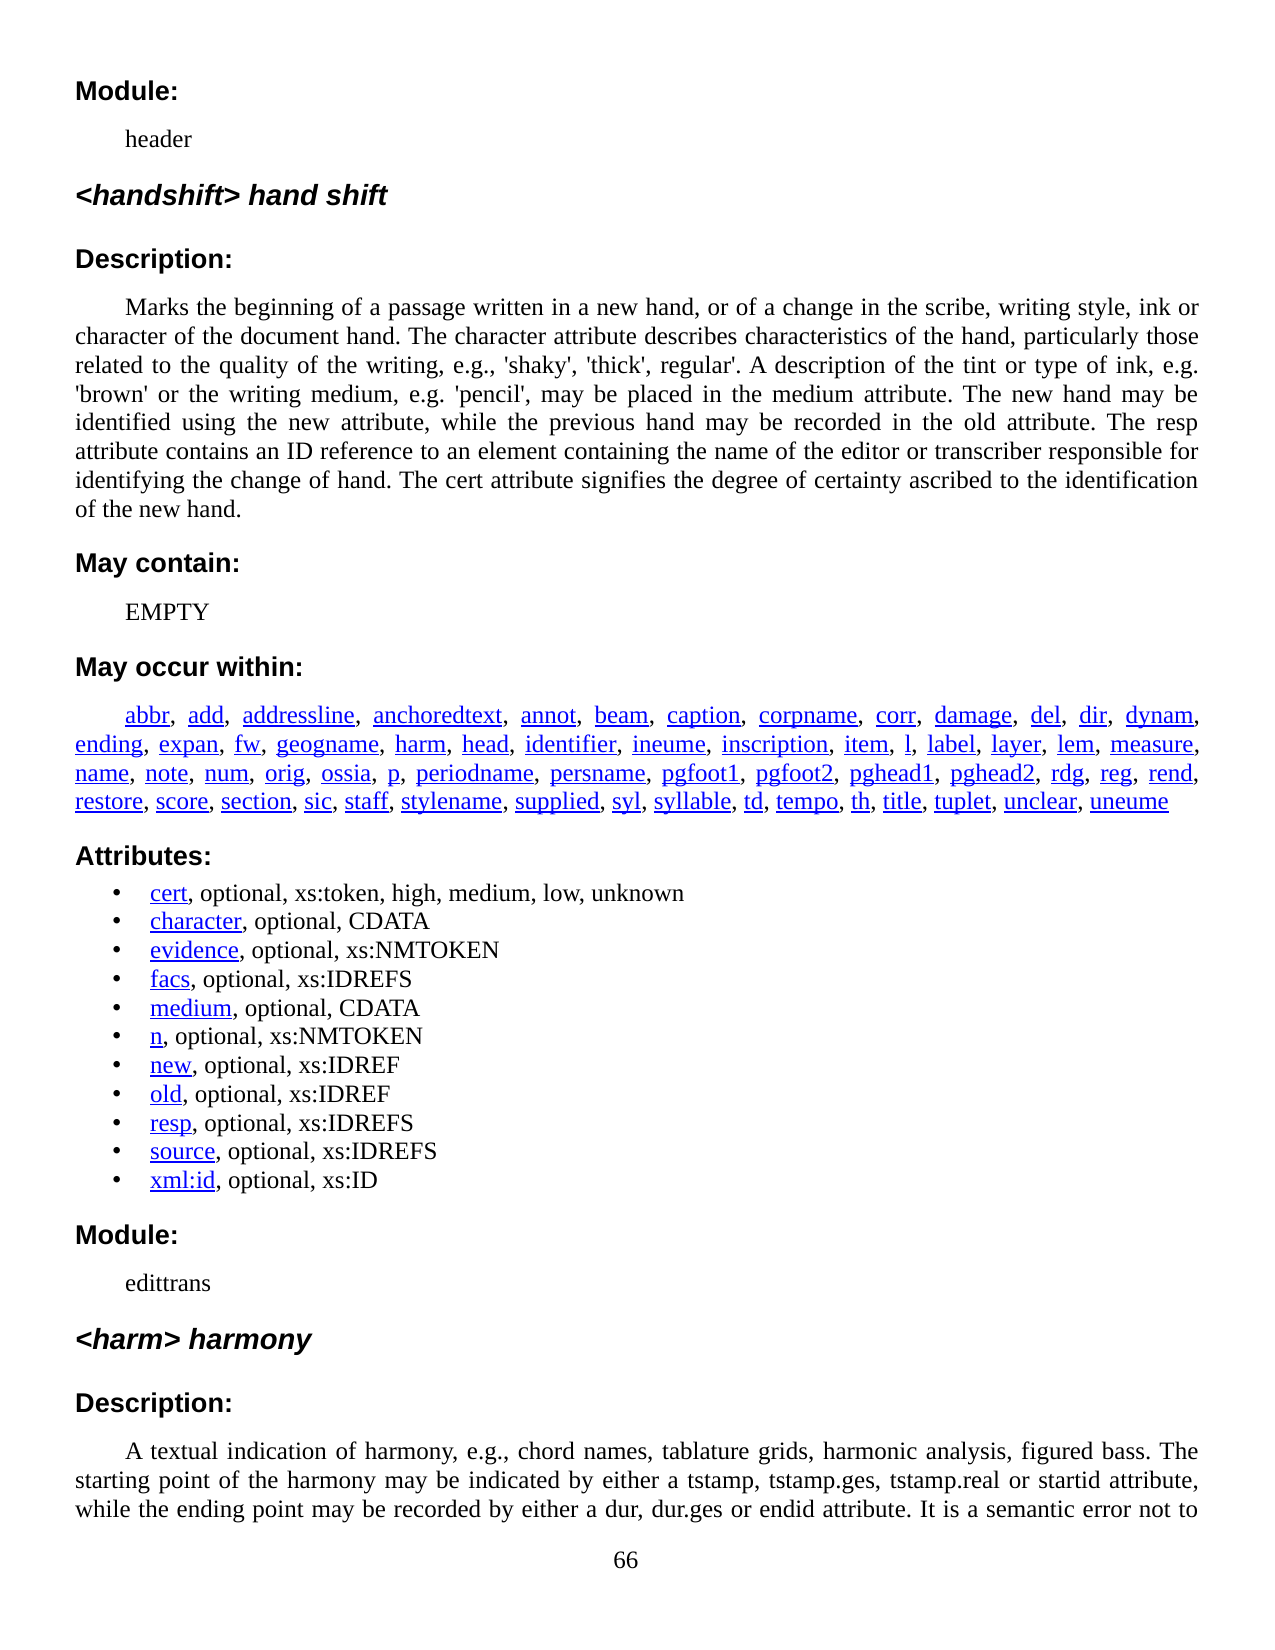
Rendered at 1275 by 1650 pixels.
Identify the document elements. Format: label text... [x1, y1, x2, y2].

subtitle May occur within: [75, 651, 1200, 682]
text header [75, 124, 1200, 153]
list old, optional, xs:IDREF [112, 1079, 1200, 1108]
text EMPTY [75, 597, 1200, 626]
subtitle Attributes: [75, 840, 1200, 871]
list cert, optional, xs:token, high, medium, low, unknown [112, 878, 1200, 906]
list facs, optional, xs:IDREFS [112, 964, 1200, 993]
text edittrans [75, 1268, 1200, 1297]
list n, optional, xs:NMTOKEN [112, 1021, 1200, 1050]
text abbr, add, addressline, anchoredtext, annot, beam, caption, corpname, corr, damage, del, dir, dynam, ending, expan, fw, geogname, harm, head, identifier, ineume, inscription, item, l, label, layer, lem, measure, name, note, num, orig, ossia, p, periodname, persname, pgfoot1, pgfoot2, pghead1, pghead2, rdg, reg, rend, restore, score, section, sic, staff, stylename, supplied, syl, syllable, td, tempo, th, title, tuplet, unclear, uneume [75, 700, 1200, 815]
subtitle Module: [75, 75, 1200, 106]
list character, optional, CDATA [112, 906, 1200, 935]
subtitle <harm> harmony [75, 1322, 1200, 1356]
list xml:id, optional, xs:ID [112, 1165, 1200, 1194]
list new, optional, xs:IDREF [112, 1050, 1200, 1079]
subtitle Description: [75, 1387, 1200, 1418]
subtitle Description: [75, 243, 1200, 274]
list source, optional, xs:IDREFS [112, 1136, 1200, 1165]
subtitle May contain: [75, 547, 1200, 579]
subtitle <handshift> hand shift [75, 178, 1200, 212]
text Marks the beginning of a passage written in a new hand, or of a change in the scribe, writing style, ink or character of the document hand. The character attribute describes characteristics of the hand, particularly those related to the quality of the writing, e.g., 'shaky', 'thick', regular'. A description of the tint or type of ink, e.g. 'brown' or the writing medium, e.g. 'pencil', may be placed in the medium attribute. The new hand may be identified using the new attribute, while the previous hand may be recorded in the old attribute. The resp attribute contains an ID reference to an element containing the name of the editor or transcriber responsible for identifying the change of hand. The cert attribute signifies the degree of certainty ascribed to the identification of the new hand. [75, 292, 1200, 522]
list medium, optional, CDATA [112, 993, 1200, 1021]
list evidence, optional, xs:NMTOKEN [112, 935, 1200, 964]
text A textual indication of harmony, e.g., chord names, tablature grids, harmonic analysis, figured bass. The starting point of the harmony may be indicated by either a tstamp, tstamp.ges, tstamp.real or startid attribute, while the ending point may be recorded by either a dur, dur.ges or endid attribute. It is a semantic error not to [75, 1436, 1200, 1523]
subtitle Module: [75, 1219, 1200, 1250]
list resp, optional, xs:IDREFS [112, 1108, 1200, 1136]
